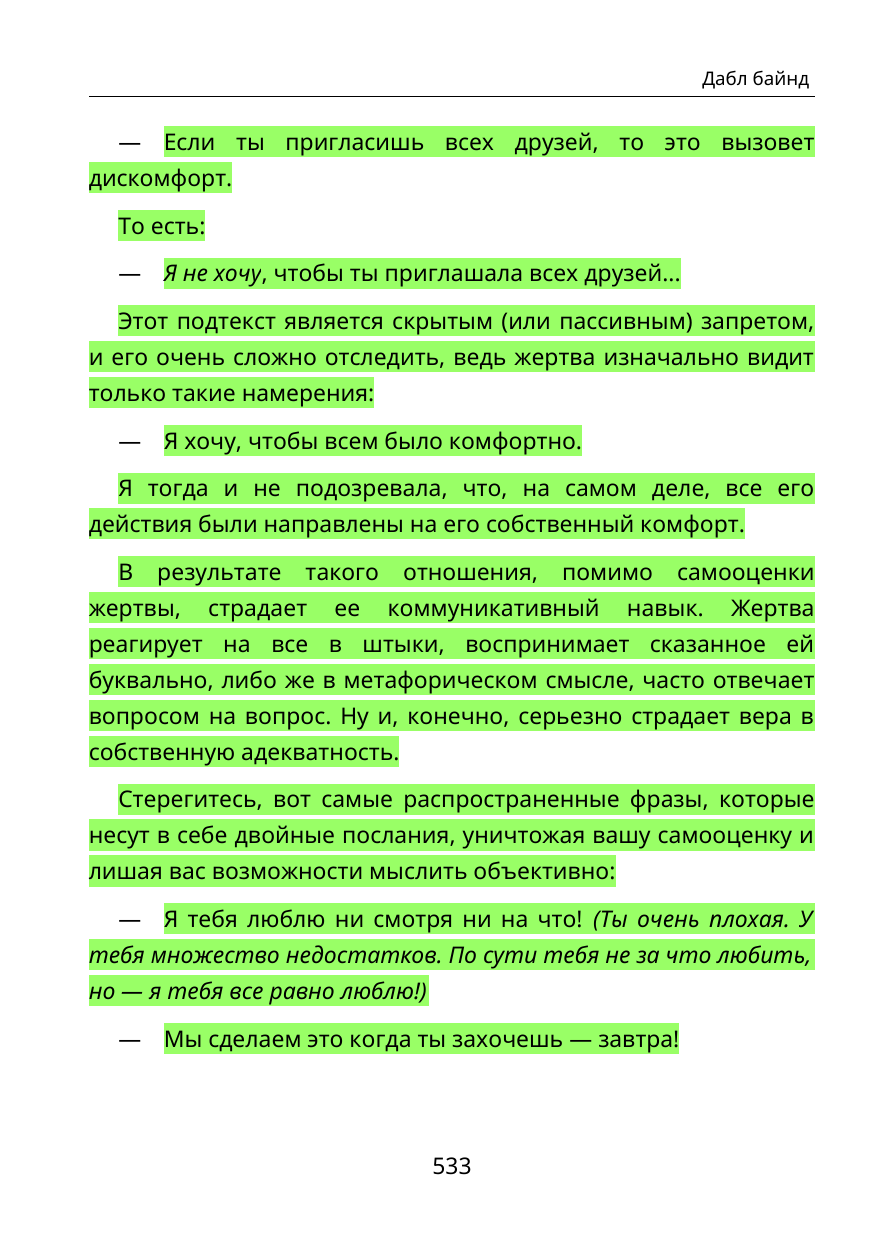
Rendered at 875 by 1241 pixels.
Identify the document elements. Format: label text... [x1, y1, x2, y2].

text Этот подтекст является скрытым (или пассивным) запретом, и его очень сложно отследить, ведь жертва изначально видит только такие намерения: [88, 305, 815, 408]
text Стерегитесь, вот самые распространенные фразы, которые несут в себе двойные послания, уничтожая вашу самооценку и лишая вас возможности мыслить объективно: [88, 783, 815, 887]
list Я тебя люблю ни смотря ни на что! (Ты очень плохая. У тебя множество недостатков. По сути тебя не за что любить, но — я тебя все равно люблю!) [88, 903, 815, 1006]
list Я хочу, чтобы всем было комфортно. [88, 425, 815, 456]
list Мы сделаем это когда ты захочешь — завтра! [88, 1023, 815, 1054]
text Я тогда и не подозревала, что, на самом деле, все его действия были направлены на его собственный комфорт. [88, 472, 815, 539]
list Если ты пригласишь всех друзей, то это вызовет дискомфорт. [88, 126, 815, 193]
list Я не хочу, чтобы ты приглашала всех друзей... [88, 257, 815, 289]
text В результате такого отношения, помимо самооценки жертвы, страдает ее коммуникативный навык. Жертва реагирует на все в штыки, воспринимает сказанное ей буквально, либо же в метафорическом смысле, часто отвечает вопросом на вопрос. Ну и, конечно, серьезно страдает вера в собственную адекватность. [88, 556, 815, 767]
text То есть: [88, 210, 815, 241]
